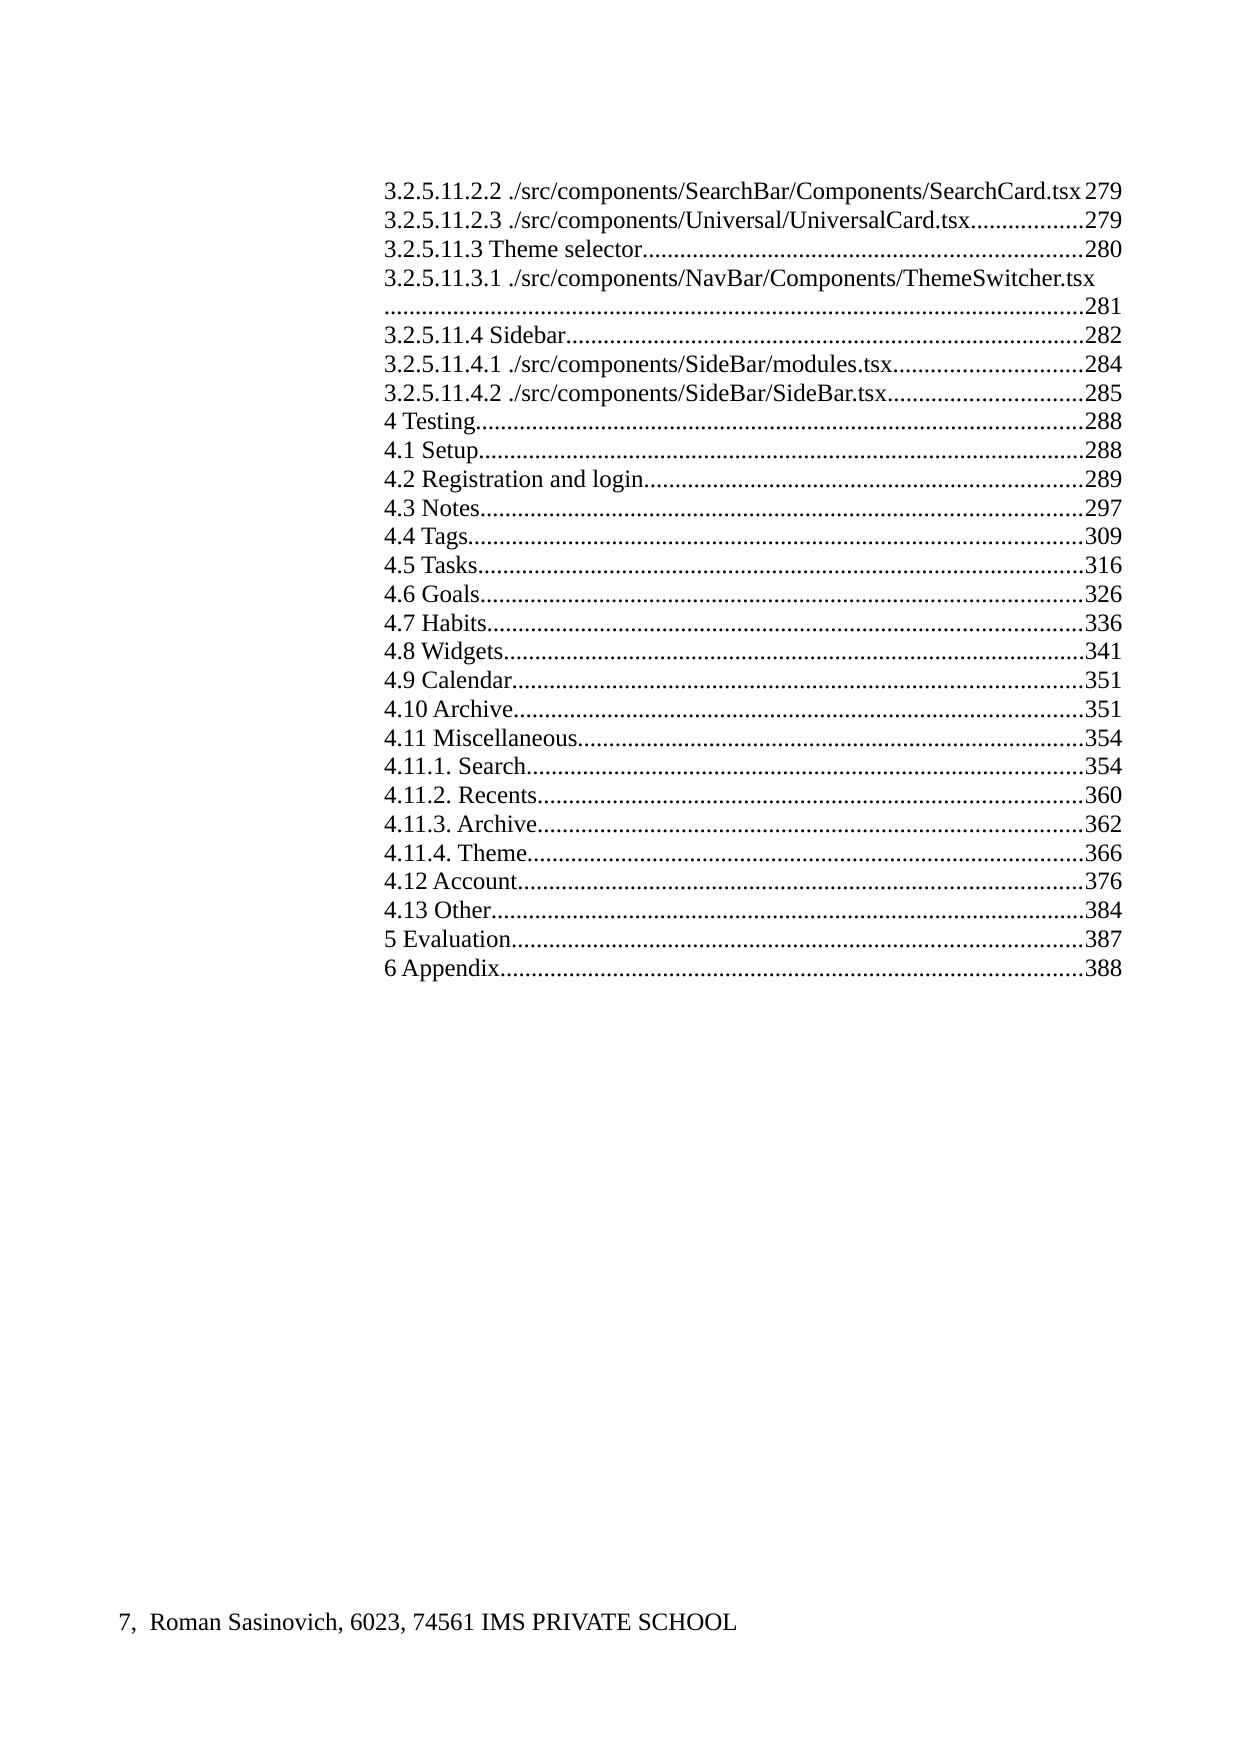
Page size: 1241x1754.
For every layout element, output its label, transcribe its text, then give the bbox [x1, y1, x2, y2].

text 4.11 Miscellaneous 354 [384, 723, 1122, 751]
text 3.2.5.11.4.1 ./src/components/SideBar/modules.tsx 284 [384, 349, 1122, 378]
text 4.11.3. Archive 362 [384, 809, 1122, 838]
text 4.12 Account 376 [384, 866, 1122, 895]
text 6 Appendix 388 [384, 953, 1122, 981]
text 3.2.5.11.3 Theme selector 280 [384, 234, 1122, 263]
text 3.2.5.11.2.2 ./src/components/SearchBar/Components/SearchCard.tsx 279 [384, 176, 1122, 205]
text 3.2.5.11.3.1 ./src/components/NavBar/Components/ThemeSwitcher.tsx 281 [384, 263, 1122, 320]
text 4.3 Notes 297 [384, 493, 1122, 521]
text 4.13 Other 384 [384, 895, 1122, 924]
text 3.2.5.11.2.3 ./src/components/Universal/UniversalCard.tsx 279 [384, 205, 1122, 234]
text 4.7 Habits 336 [384, 608, 1122, 636]
text 4.10 Archive 351 [384, 694, 1122, 723]
text 4.2 Registration and login 289 [384, 464, 1122, 493]
text 5 Evaluation 387 [384, 924, 1122, 953]
text 4.6 Goals 326 [384, 579, 1122, 608]
text 4.11.4. Theme 366 [384, 838, 1122, 866]
text 4.8 Widgets 341 [384, 636, 1122, 665]
text 4.5 Tasks 316 [384, 550, 1122, 579]
text 4.9 Calendar 351 [384, 665, 1122, 694]
text 4.11.1. Search 354 [384, 751, 1122, 780]
text 3.2.5.11.4 Sidebar 282 [384, 320, 1122, 349]
text 3.2.5.11.4.2 ./src/components/SideBar/SideBar.tsx 285 [384, 378, 1122, 406]
text 4.11.2. Recents 360 [384, 780, 1122, 809]
text 4.1 Setup 288 [384, 435, 1122, 464]
text 4 Testing 288 [384, 406, 1122, 435]
text 4.4 Tags 309 [384, 521, 1122, 550]
